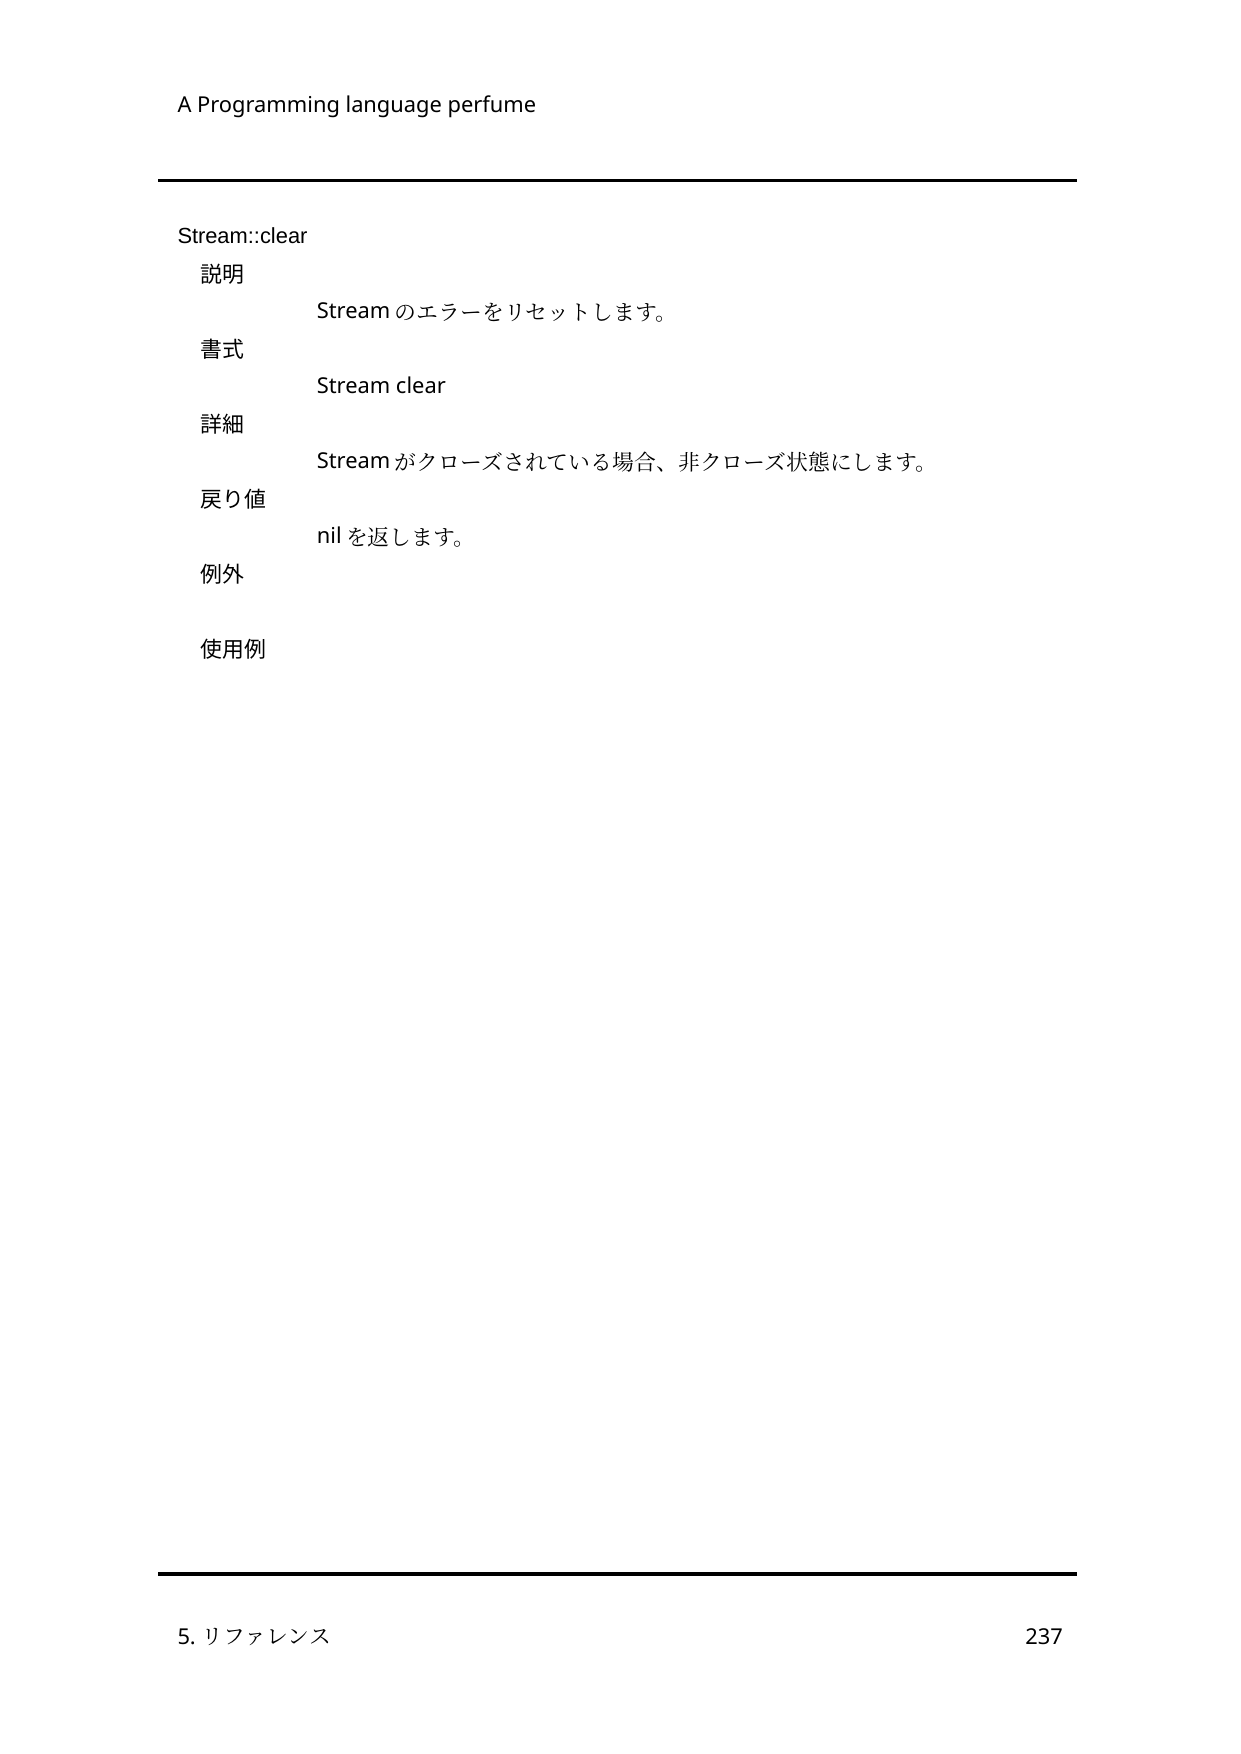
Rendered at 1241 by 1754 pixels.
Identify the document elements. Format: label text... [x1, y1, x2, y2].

subtitle Stream::clear [177, 217, 1063, 254]
table_cell 例外 [200, 554, 317, 629]
table_cell [317, 554, 1063, 629]
table_cell nilを返します。 [317, 479, 1063, 554]
table_cell 詳細 [200, 404, 317, 479]
table_cell Streamがクローズされている場合、非クローズ状態にします。 [317, 404, 1063, 479]
table_header 説明 [200, 254, 317, 329]
table_cell 戻り値 [200, 479, 317, 554]
table_cell [317, 629, 1063, 704]
table_header Streamのエラーをリセットします。 [317, 254, 1063, 329]
table_cell 書式 [200, 329, 317, 404]
table_cell 使用例 [200, 629, 317, 704]
table_cell Stream clear [317, 329, 1063, 404]
